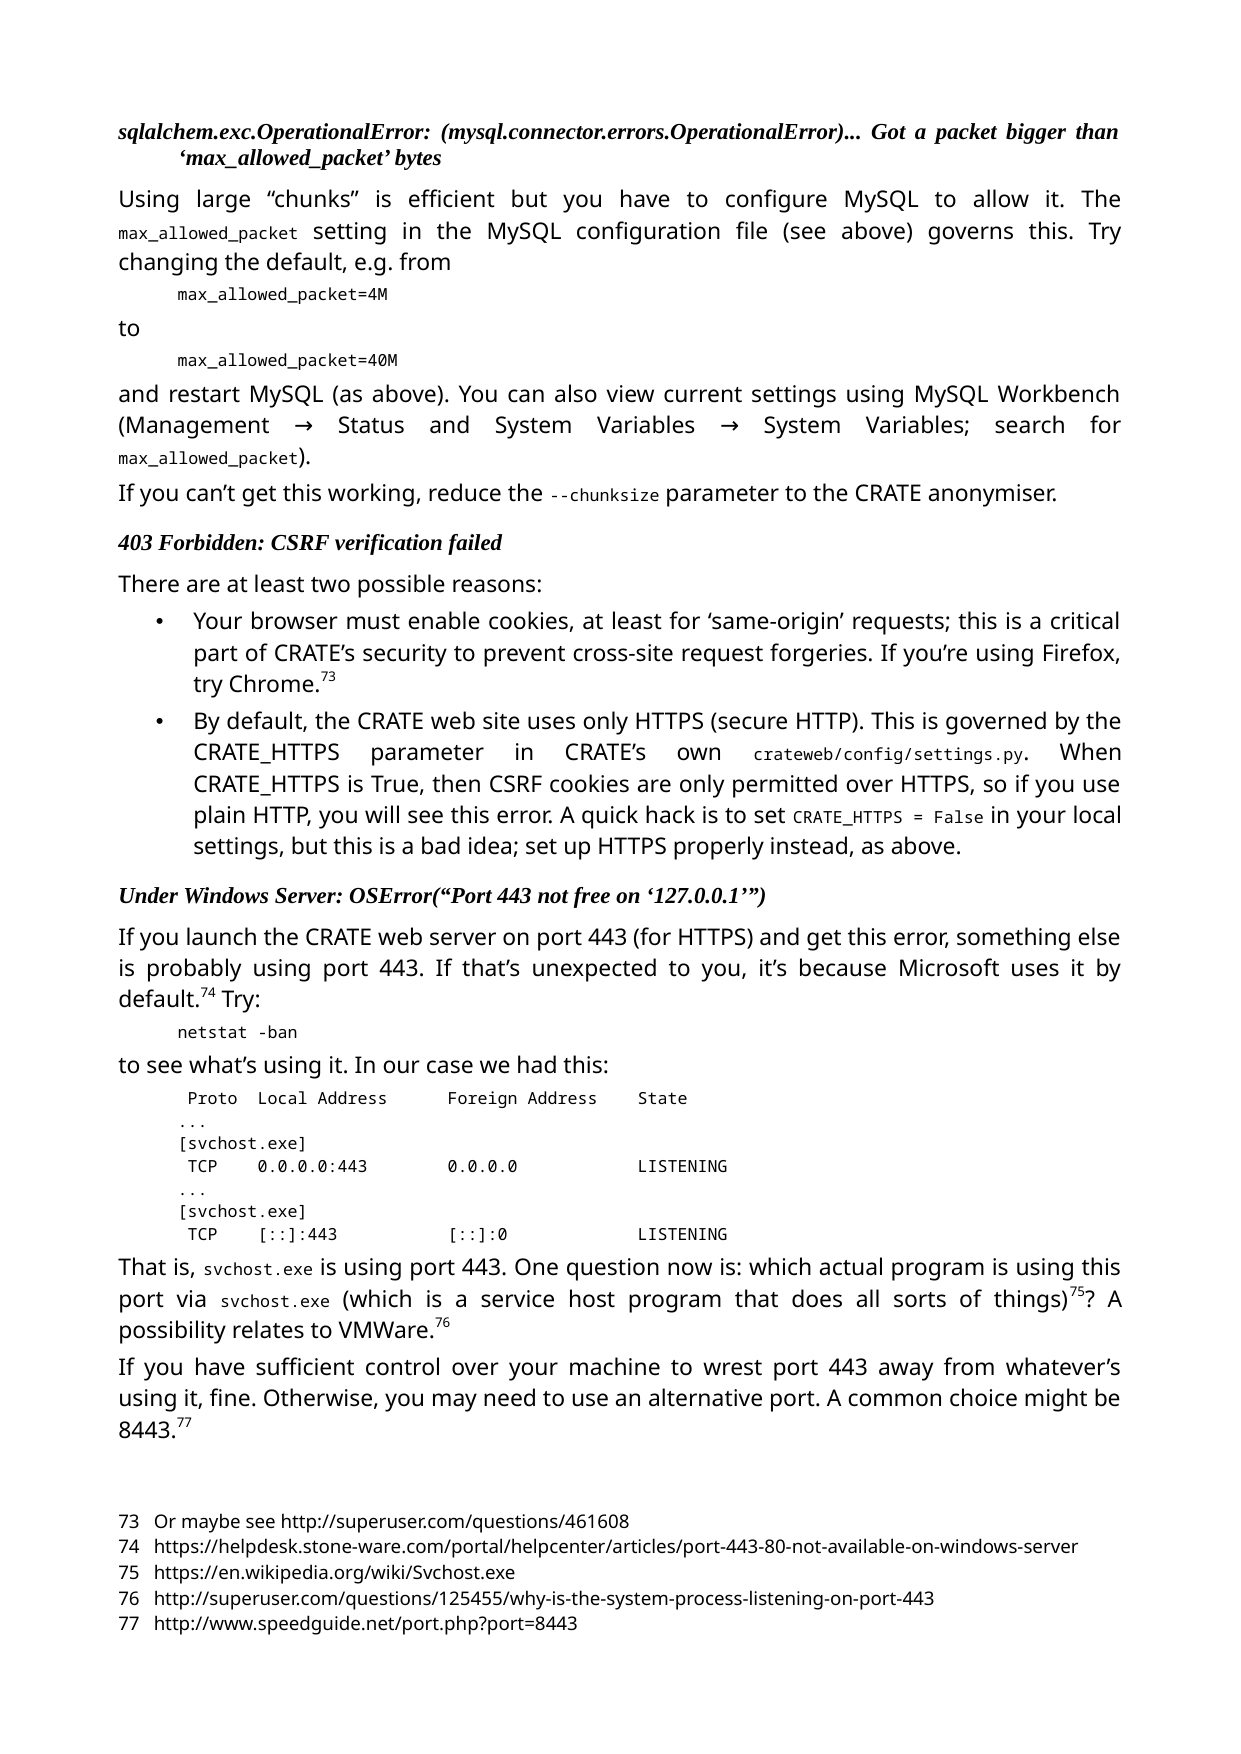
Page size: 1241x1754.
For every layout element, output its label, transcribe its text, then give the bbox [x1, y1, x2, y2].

text and restart MySQL (as above). You can also view current settings using MySQL Workbench (Management → Status and System Variables → System Variables; search for max_allowed_packet). [118, 377, 1122, 471]
list Or maybe see http://superuser.com/questions/461608 [118, 1508, 1122, 1534]
text max_allowed_packet=40M [177, 349, 1122, 372]
subtitle 403 Forbidden: CSRF verification failed [118, 529, 1122, 556]
text ... [177, 1109, 1122, 1132]
text ... [177, 1177, 1122, 1200]
text There are at least two possible reasons: [118, 568, 1122, 599]
text If you launch the CRATE web server on port 443 (for HTTPS) and get this error, something else is probably using port 443. If that’s unexpected to you, it’s because Microsoft uses it by default. Try: [118, 921, 1122, 1015]
text https://helpdesk.stone-ware.com/portal/helpcenter/articles/port-443-80-not-available-on-windows-server [118, 1534, 1122, 1559]
text TCP [::]:443 [::]:0 LISTENING [177, 1223, 1122, 1245]
text TCP 0.0.0.0:443 0.0.0.0 LISTENING [177, 1154, 1122, 1177]
list Your browser must enable cookies, at least for ‘same-origin’ requests; this is a critical part of CRATE’s security to prevent cross-site request forgeries. If you’re using Firefox, try Chrome. [156, 605, 1122, 699]
text Using large “chunks” is efficient but you have to configure MySQL to allow it. The max_allowed_packet setting in the MySQL configuration file (see above) governs this. Try changing the default, e.g. from [118, 183, 1122, 277]
text netstat -ban [177, 1021, 1122, 1043]
text If you can’t get this working, reduce the --chunksize parameter to the CRATE anonymiser. [118, 477, 1122, 508]
text [svchost.exe] [177, 1200, 1122, 1223]
text to [118, 312, 1122, 343]
text That is, svchost.exe is using port 443. One question now is: which actual program is using this port via svchost.exe (which is a service host program that does all sorts of things)? A possibility relates to VMWare. [118, 1251, 1122, 1345]
text [svchost.exe] [177, 1132, 1122, 1154]
list By default, the CRATE web site uses only HTTPS (secure HTTP). This is governed by the CRATE_HTTPS parameter in CRATE’s own crateweb/config/settings.py. When CRATE_HTTPS is True, then CSRF cookies are only permitted over HTTPS, so if you use plain HTTP, you will see this error. A quick hack is to set CRATE_HTTPS = False in your local settings, but this is a bad idea; set up HTTPS properly instead, as above. [156, 705, 1122, 861]
text max_allowed_packet=4M [177, 283, 1122, 306]
text http://superuser.com/questions/125455/why-is-the-system-process-listening-on-port-443 [118, 1585, 1122, 1610]
text to see what’s using it. In our case we had this: [118, 1049, 1122, 1081]
text http://www.speedguide.net/port.php?port=8443 [118, 1610, 1122, 1636]
text If you have sufficient control over your machine to wrest port 443 away from whatever’s using it, fine. Otherwise, you may need to use an alternative port. A common choice might be 8443. [118, 1351, 1122, 1445]
subtitle sqlalchem.exc.OperationalError: (mysql.connector.errors.OperationalError)... Got a packet bigger than ‘max_allowed_packet’ bytes [118, 118, 1122, 171]
text https://en.wikipedia.org/wiki/Svchost.exe [118, 1559, 1122, 1585]
text Proto Local Address Foreign Address State [177, 1086, 1122, 1109]
subtitle Under Windows Server: OSError(“Port 443 not free on ‘127.0.0.1’”) [118, 882, 1122, 908]
